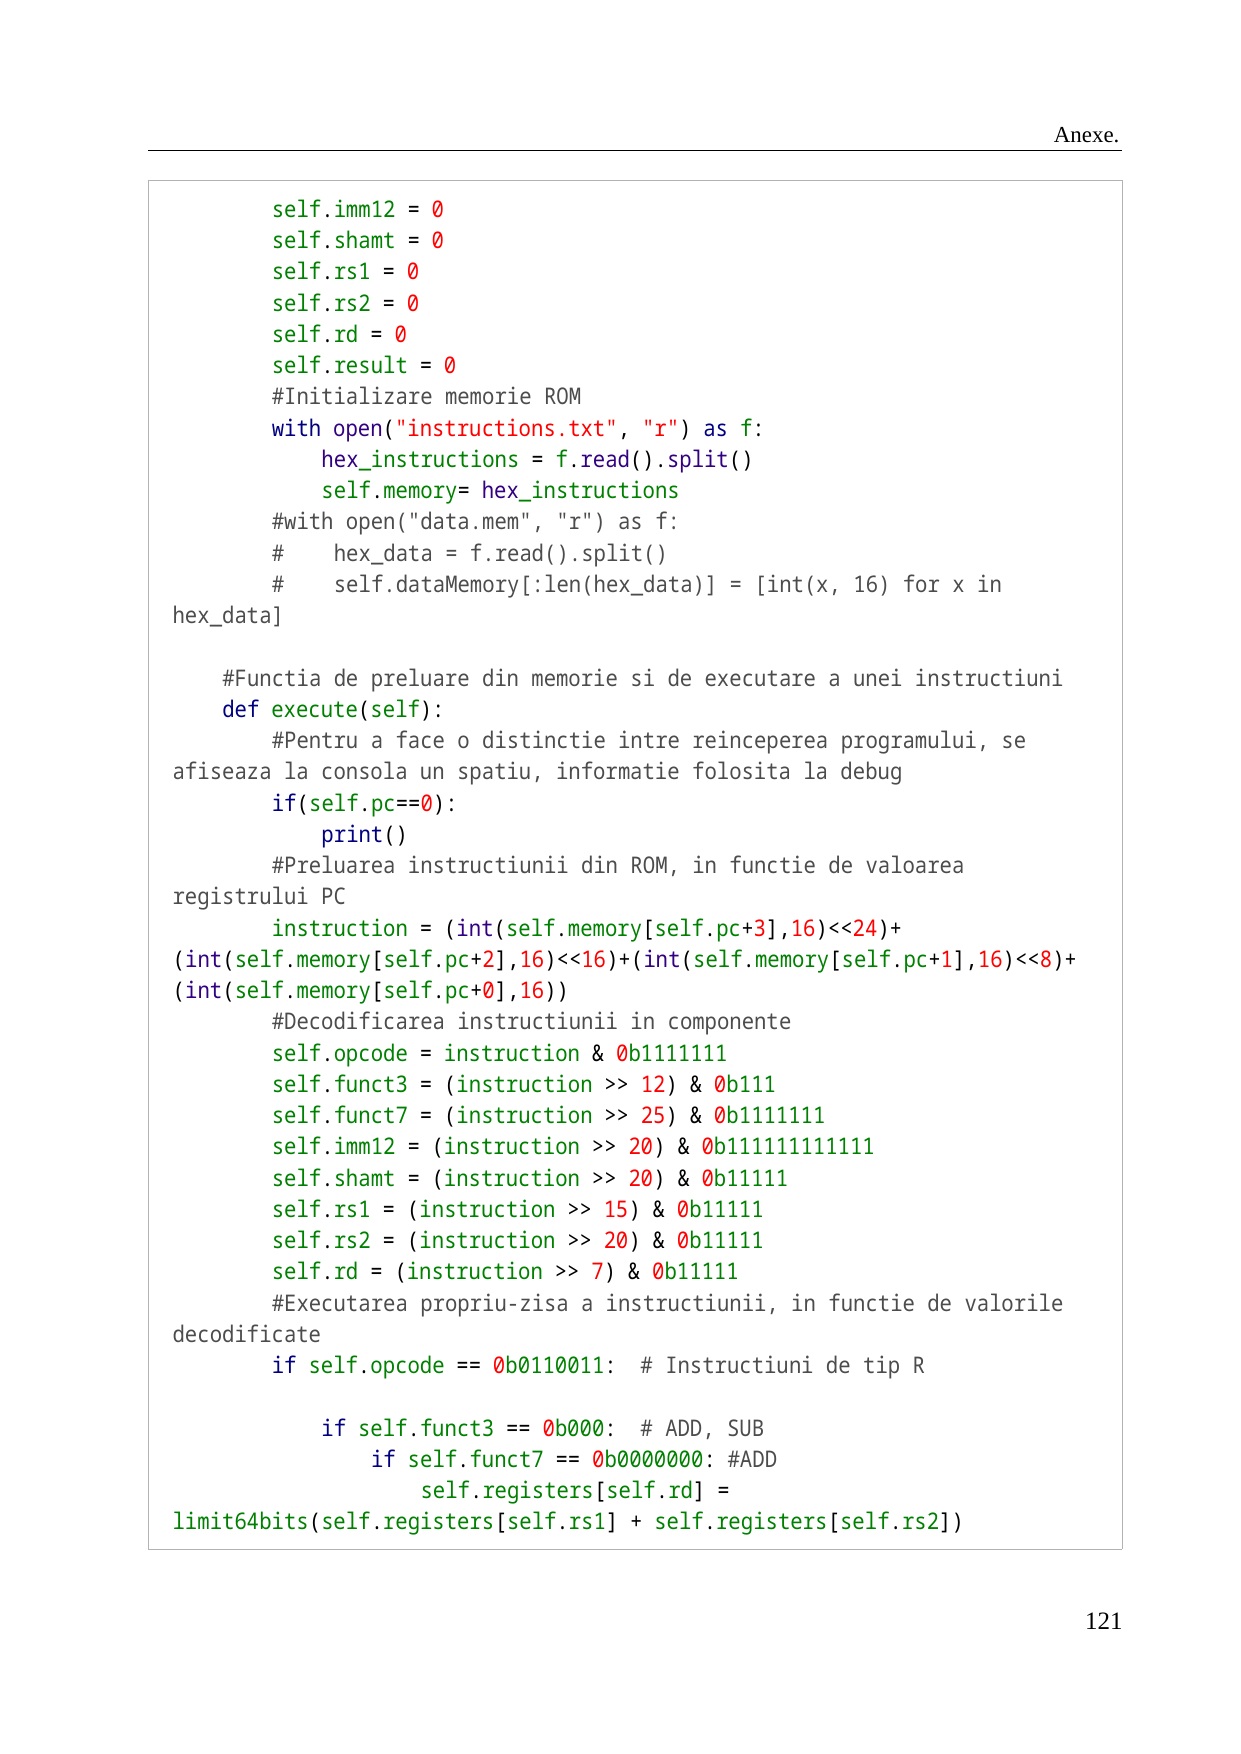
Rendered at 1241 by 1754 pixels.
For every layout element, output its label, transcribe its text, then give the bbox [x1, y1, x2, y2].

text # hex_data = f.read().split() [149, 524, 1122, 555]
text self.shamt = (instruction >> 20) & 0b11111 [149, 1149, 1122, 1180]
text #Functia de preluare din memorie si de executare a unei instructiuni [149, 649, 1122, 680]
text #with open("data.mem", "r") as f: [149, 493, 1122, 524]
text self.funct3 = (instruction >> 12) & 0b111 [149, 1055, 1122, 1086]
text self.rd = 0 [149, 305, 1122, 336]
text if self.funct3 == 0b000: # ADD, SUB [149, 1399, 1122, 1430]
text self.memory= hex_instructions [149, 461, 1122, 493]
text instruction = (int(self.memory[self.pc+3],16)<<24)+(int(self.memory[self.pc+2],16)<<16)+(int(self.memory[self.pc+1],16)<<8)+(int(self.memory[self.pc+0],16)) [149, 899, 1122, 993]
text def execute(self): [149, 680, 1122, 711]
text self.result = 0 [149, 336, 1122, 368]
text self.rs2 = (instruction >> 20) & 0b11111 [149, 1211, 1122, 1243]
text #Initializare memorie ROM [149, 368, 1122, 399]
text self.shamt = 0 [149, 211, 1122, 243]
text self.rs1 = (instruction >> 15) & 0b11111 [149, 1180, 1122, 1211]
text self.rs2 = 0 [149, 274, 1122, 305]
text with open("instructions.txt", "r") as f: [149, 399, 1122, 430]
text #Preluarea instructiunii din ROM, in functie de valoarea registrului PC [149, 836, 1122, 899]
text self.registers[self.rd] = limit64bits(self.registers[self.rs1] + self.registers[self.rs2]) [149, 1461, 1122, 1549]
text if self.opcode == 0b0110011: # Instructiuni de tip R [149, 1336, 1122, 1380]
text # self.dataMemory[:len(hex_data)] = [int(x, 16) for x in hex_data] [149, 555, 1122, 630]
text print() [149, 805, 1122, 836]
text self.imm12 = (instruction >> 20) & 0b111111111111 [149, 1118, 1122, 1149]
text hex_instructions = f.read().split() [149, 430, 1122, 461]
text self.rs1 = 0 [149, 243, 1122, 274]
text if(self.pc==0): [149, 774, 1122, 805]
text self.rd = (instruction >> 7) & 0b11111 [149, 1243, 1122, 1274]
text if self.funct7 == 0b0000000: #ADD [149, 1430, 1122, 1461]
text self.opcode = instruction & 0b1111111 [149, 1024, 1122, 1055]
text #Executarea propriu-zisa a instructiunii, in functie de valorile decodificate [149, 1274, 1122, 1336]
text #Pentru a face o distinctie intre reinceperea programului, se afiseaza la consola un spatiu, informatie folosita la debug [149, 711, 1122, 774]
text self.imm12 = 0 [149, 181, 1122, 211]
text #Decodificarea instructiunii in componente [149, 993, 1122, 1024]
text self.funct7 = (instruction >> 25) & 0b1111111 [149, 1086, 1122, 1118]
